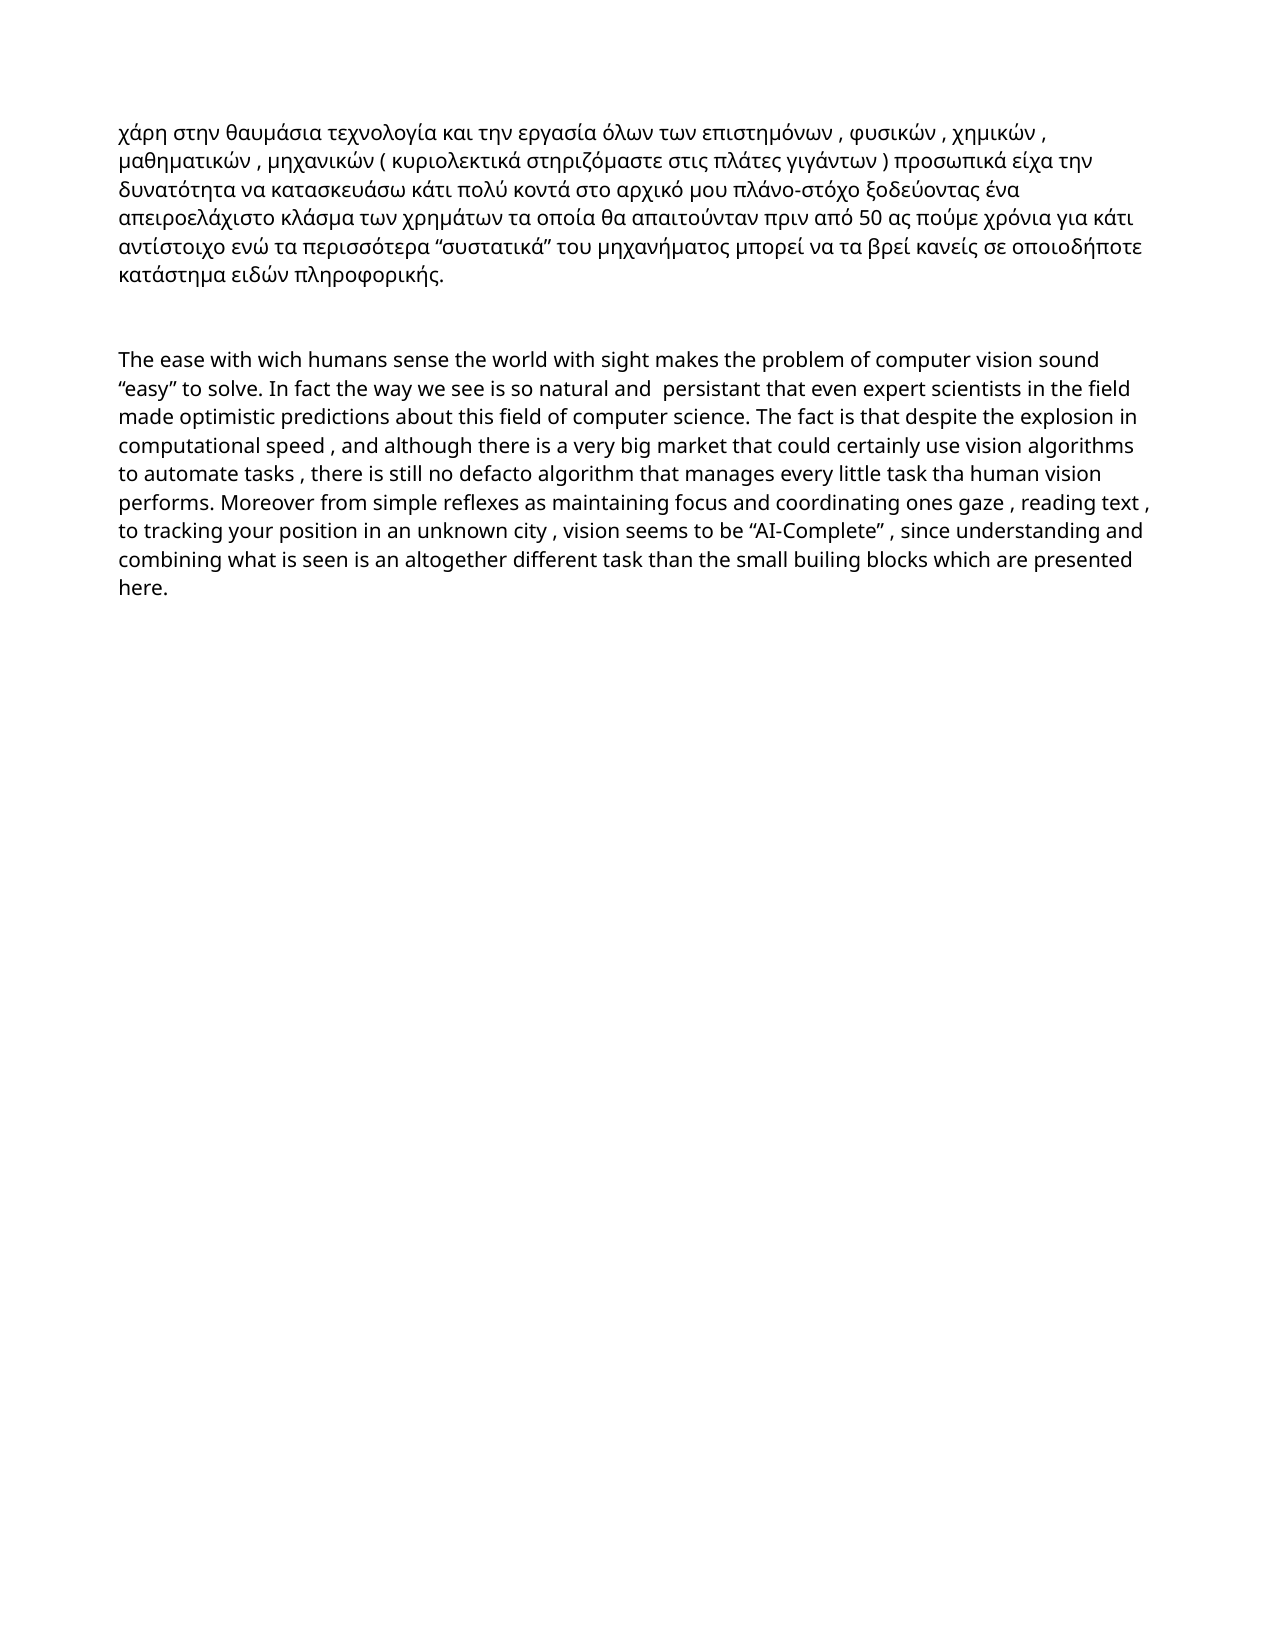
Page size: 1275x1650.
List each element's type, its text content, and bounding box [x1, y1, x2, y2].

text The ease with wich humans sense the world with sight makes the problem of computer vision sound “easy” to solve. In fact the way we see is so natural and persistant that even expert scientists in the field made optimistic predictions about this field of computer science. The fact is that despite the explosion in computational speed , and although there is a very big market that could certainly use vision algorithms to automate tasks , there is still no defacto algorithm that manages every little task tha human vision performs. Moreover from simple reflexes as maintaining focus and coordinating ones gaze , reading text , to tracking your position in an unknown city , vision seems to be “AI-Complete” , since understanding and combining what is seen is an altogether different task than the small builing blocks which are presented here. [118, 346, 1157, 602]
text χάρη στην θαυμάσια τεχνολογία και την εργασία όλων των επιστημόνων , φυσικών , χημικών , μαθηματικών , μηχανικών ( κυριολεκτικά στηριζόμαστε στις πλάτες γιγάντων ) προσωπικά είχα την δυνατότητα να κατασκευάσω κάτι πολύ κοντά στο αρχικό μου πλάνο-στόχο ξοδεύοντας ένα απειροελάχιστο κλάσμα των χρημάτων τα οποία θα απαιτούνταν πριν από 50 ας πούμε χρόνια για κάτι αντίστοιχο ενώ τα περισσότερα “συστατικά” του μηχανήματος μπορεί να τα βρεί κανείς σε οποιοδήποτε κατάστημα ειδών πληροφορικής. [118, 118, 1157, 289]
